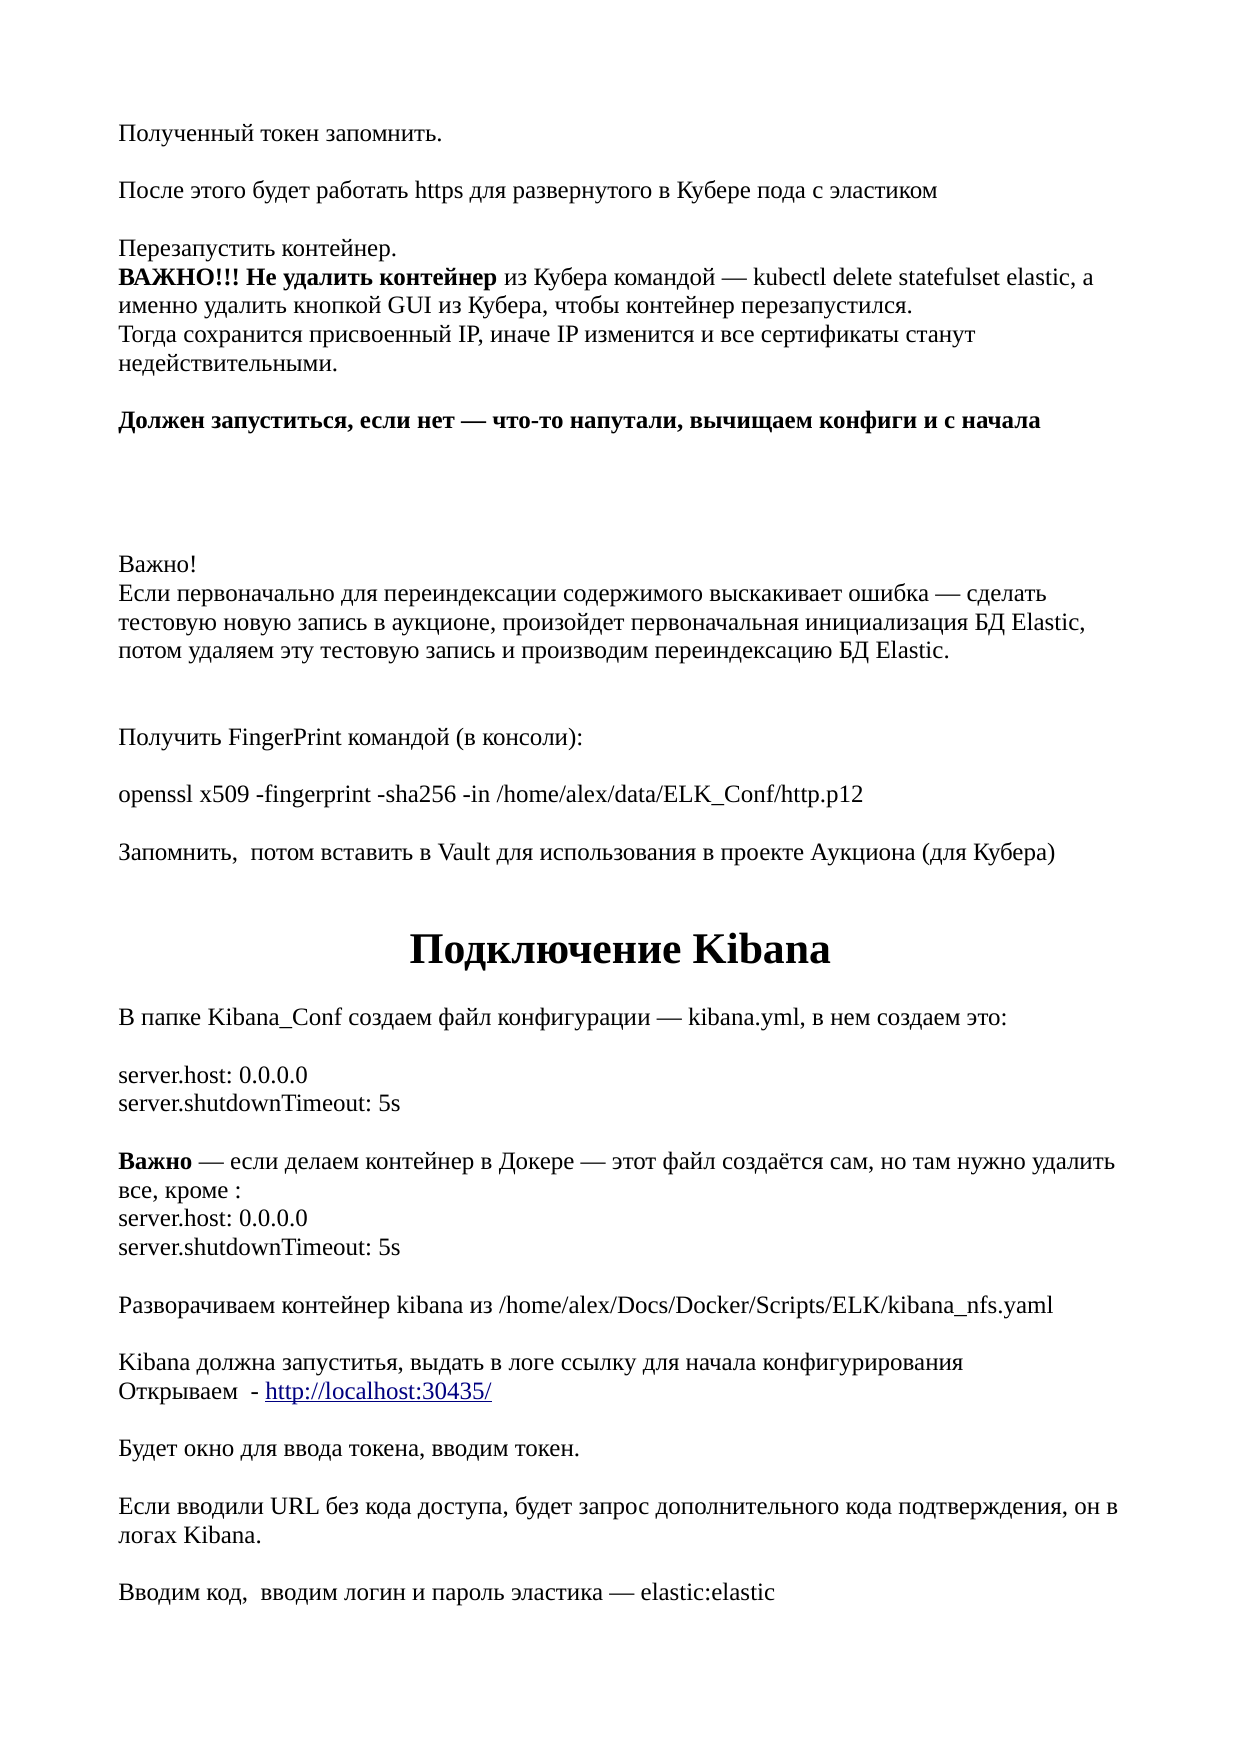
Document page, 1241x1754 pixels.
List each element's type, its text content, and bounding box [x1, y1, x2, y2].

text Полученный токен запомнить. [118, 118, 1122, 147]
text Важно — если делаем контейнер в Докере — этот файл создаётся сам, но там нужно удалить все, кроме : [118, 1146, 1122, 1203]
text server.shutdownTimeout: 5s [118, 1232, 1122, 1261]
text Перезапустить контейнер. [118, 233, 1122, 262]
text Подключение Kibana [118, 923, 1122, 973]
text Должен запуститься, если нет — что-то напутали, вычищаем конфиги и с начала [118, 406, 1122, 434]
text В папке Kibana_Conf создаем файл конфигурации — kibana.yml, в нем создаем это: [118, 1002, 1122, 1031]
text Разворачиваем контейнер kibana из /home/alex/Docs/Docker/Scripts/ELK/kibana_nfs.yaml [118, 1290, 1122, 1318]
text Важно! [118, 549, 1122, 578]
text server.host: 0.0.0.0 [118, 1203, 1122, 1232]
text Если первоначально для переиндексации содержимого выскакивает ошибка — сделать тестовую новую запись в аукционе, произойдет первоначальная инициализация БД Elastic, потом удаляем эту тестовую запись и производим переиндексацию БД Elastic. [118, 578, 1122, 664]
text Тогда сохранится присвоенный IP, иначе IP изменится и все сертификаты станут недействительными. [118, 319, 1122, 377]
text server.shutdownTimeout: 5s [118, 1088, 1122, 1117]
text ВАЖНО!!! Не удалить контейнер из Кубера командой — kubectl delete statefulset elastic, а именно удалить кнопкой GUI из Кубера, чтобы контейнер перезапустился. [118, 262, 1122, 319]
text Kibana должна запуститья, выдать в логе ссылку для начала конфигурирования [118, 1347, 1122, 1376]
text Будет окно для ввода токена, вводим токен. [118, 1433, 1122, 1462]
text server.host: 0.0.0.0 [118, 1060, 1122, 1088]
text Получить FingerPrint командой (в консоли): [118, 722, 1122, 751]
text После этого будет работать https для развернутого в Кубере пода с эластиком [118, 176, 1122, 204]
text Открываем - http://localhost:30435/ [118, 1376, 1122, 1405]
text Вводим код, вводим логин и пароль эластика — elastic:elastic [118, 1577, 1122, 1606]
text Если вводили URL без кода доступа, будет запрос дополнительного кода подтверждения, он в логах Kibana. [118, 1491, 1122, 1548]
text openssl x509 -fingerprint -sha256 -in /home/alex/data/ELK_Conf/http.p12 Запомнить, потом вставить в Vault для использования в проекте Аукциона (для Кубера) [118, 779, 1122, 866]
